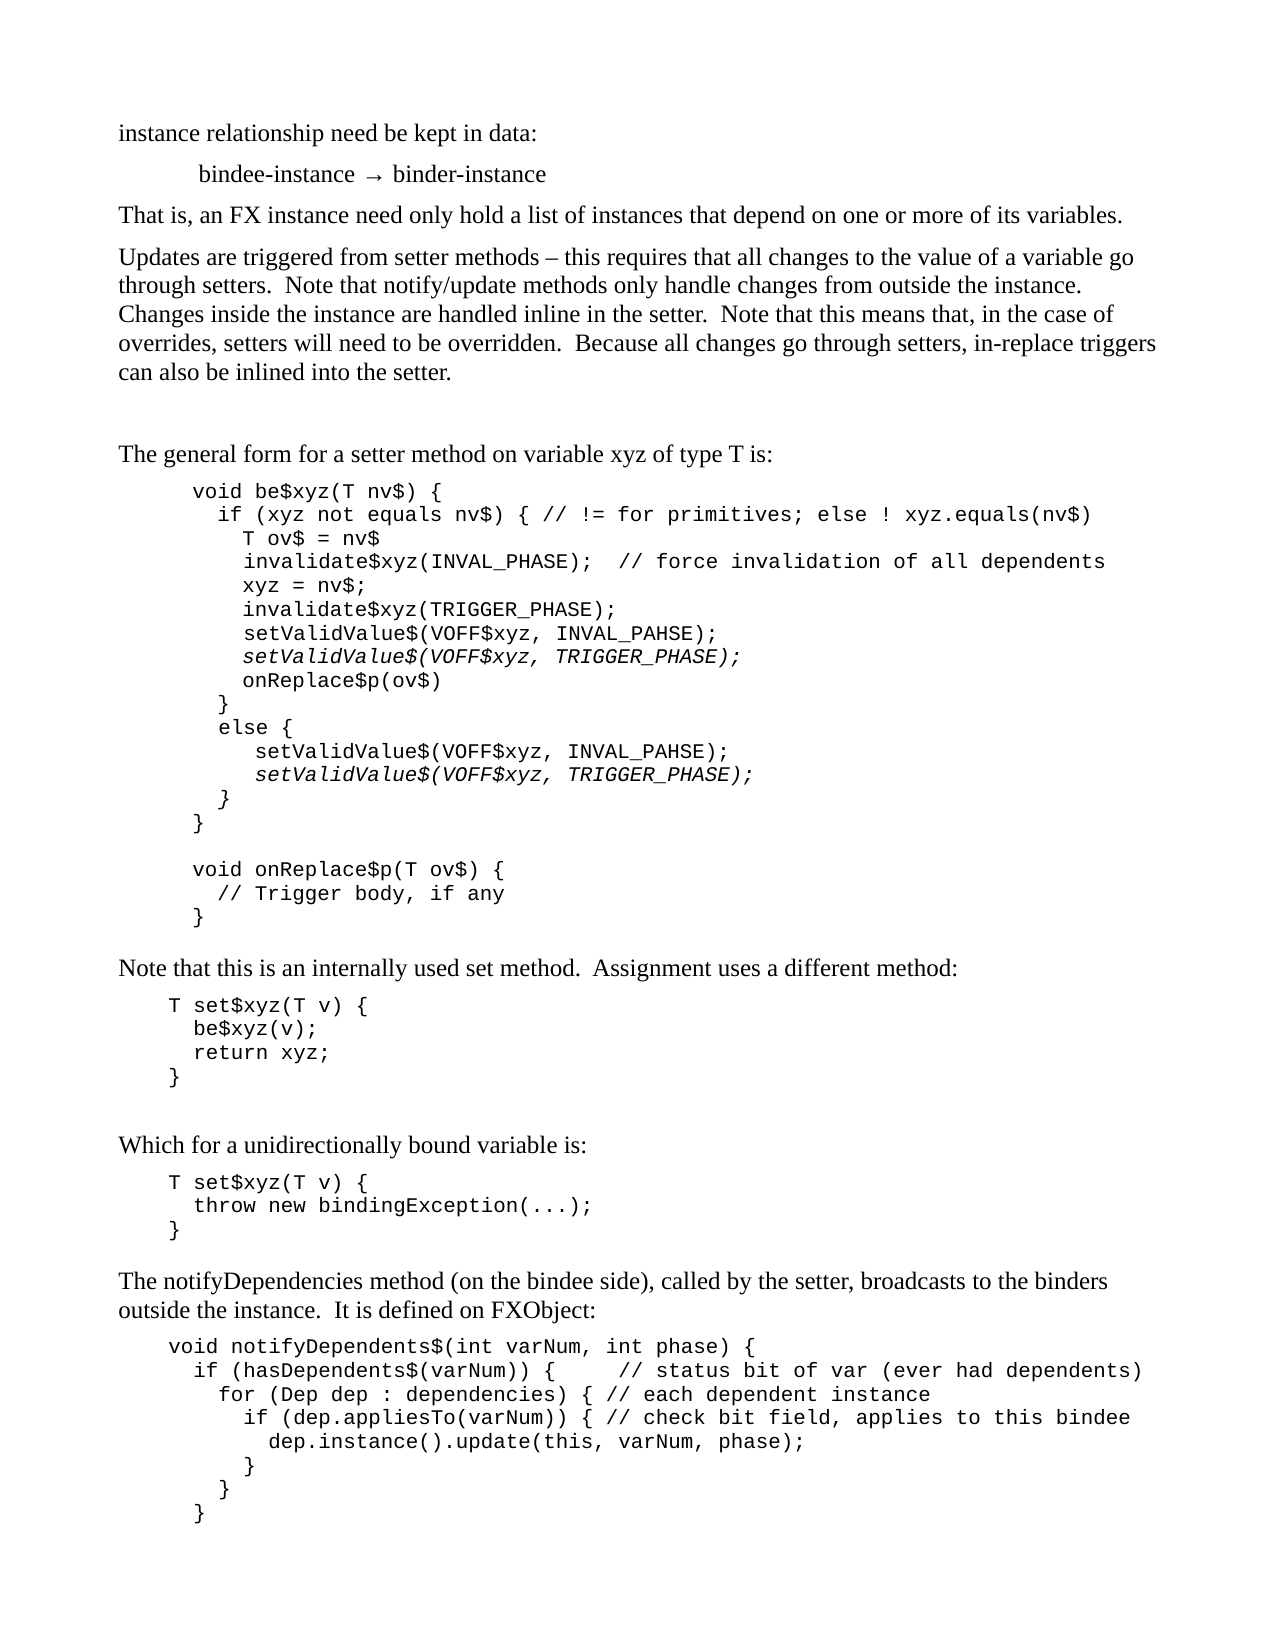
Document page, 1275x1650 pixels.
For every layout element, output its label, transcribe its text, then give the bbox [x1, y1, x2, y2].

text if (xyz not equals nv$) { // != for primitives; else ! xyz.equals(nv$) [118, 504, 1157, 528]
text be$xyz(v); [118, 1018, 1157, 1042]
text setValidValue$(VOFF$xyz, TRIGGER_PHASE); [118, 646, 1157, 670]
text setValidValue$(VOFF$xyz, INVAL_PAHSE); [118, 741, 1157, 764]
text } [118, 788, 1157, 812]
text if (dep.appliesTo(varNum)) { // check bit field, applies to this bindee [118, 1407, 1157, 1431]
text setValidValue$(VOFF$xyz, TRIGGER_PHASE); [118, 764, 1157, 788]
text T set$xyz(T v) { [118, 995, 1157, 1018]
text Note that this is an internally used set method. Assignment uses a different method: [118, 953, 1157, 982]
text invalidate$xyz(INVAL_PHASE); // force invalidation of all dependents [118, 552, 1157, 575]
text } [118, 1502, 1157, 1526]
text void onReplace$p(T ov$) { [118, 859, 1157, 883]
text Which for a unidirectionally bound variable is: [118, 1131, 1157, 1159]
text } [118, 906, 1157, 930]
text if (hasDependents$(varNum)) { // status bit of var (ever had dependents) [118, 1360, 1157, 1384]
text } else { [118, 693, 1157, 741]
text xyz = nv$; [118, 575, 1157, 599]
text for (Dep dep : dependencies) { // each dependent instance [118, 1384, 1157, 1407]
text } [118, 812, 1157, 835]
text dep.instance().update(this, varNum, phase); [118, 1431, 1157, 1455]
text setValidValue$(VOFF$xyz, INVAL_PAHSE); [118, 622, 1157, 646]
text return xyz; [118, 1042, 1157, 1066]
text throw new bindingException(...); [118, 1196, 1157, 1219]
text } [118, 1219, 1157, 1243]
text Updates are triggered from setter methods – this requires that all changes to the value of a variable go through setters. Note that notify/update methods only handle changes from outside the instance. Changes inside the instance are handled inline in the setter. Note that this means that, in the case of overrides, setters will need to be overridden. Because all changes go through setters, in-replace triggers can also be inlined into the setter. [118, 242, 1157, 386]
text onReplace$p(ov$) [118, 670, 1157, 693]
text // Trigger body, if any [118, 883, 1157, 906]
text void be$xyz(T nv$) { [118, 481, 1157, 504]
text The general form for a setter method on variable xyz of type T is: [118, 439, 1157, 468]
text bindee-instance → binder-instance [118, 159, 1157, 188]
text The notifyDependencies method (on the bindee side), called by the setter, broadcasts to the binders outside the instance. It is defined on FXObject: [118, 1266, 1157, 1324]
text That is, an FX instance need only hold a list of instances that depend on one or more of its variables. [118, 201, 1157, 229]
text } [118, 1066, 1157, 1089]
text } [118, 1455, 1157, 1478]
text T set$xyz(T v) { [118, 1172, 1157, 1196]
text invalidate$xyz(TRIGGER_PHASE); [118, 599, 1157, 622]
text } [118, 1478, 1157, 1502]
text instance relationship need be kept in data: [118, 118, 1157, 147]
text T ov$ = nv$ [118, 528, 1157, 552]
text void notifyDependents$(int varNum, int phase) { [118, 1336, 1157, 1360]
